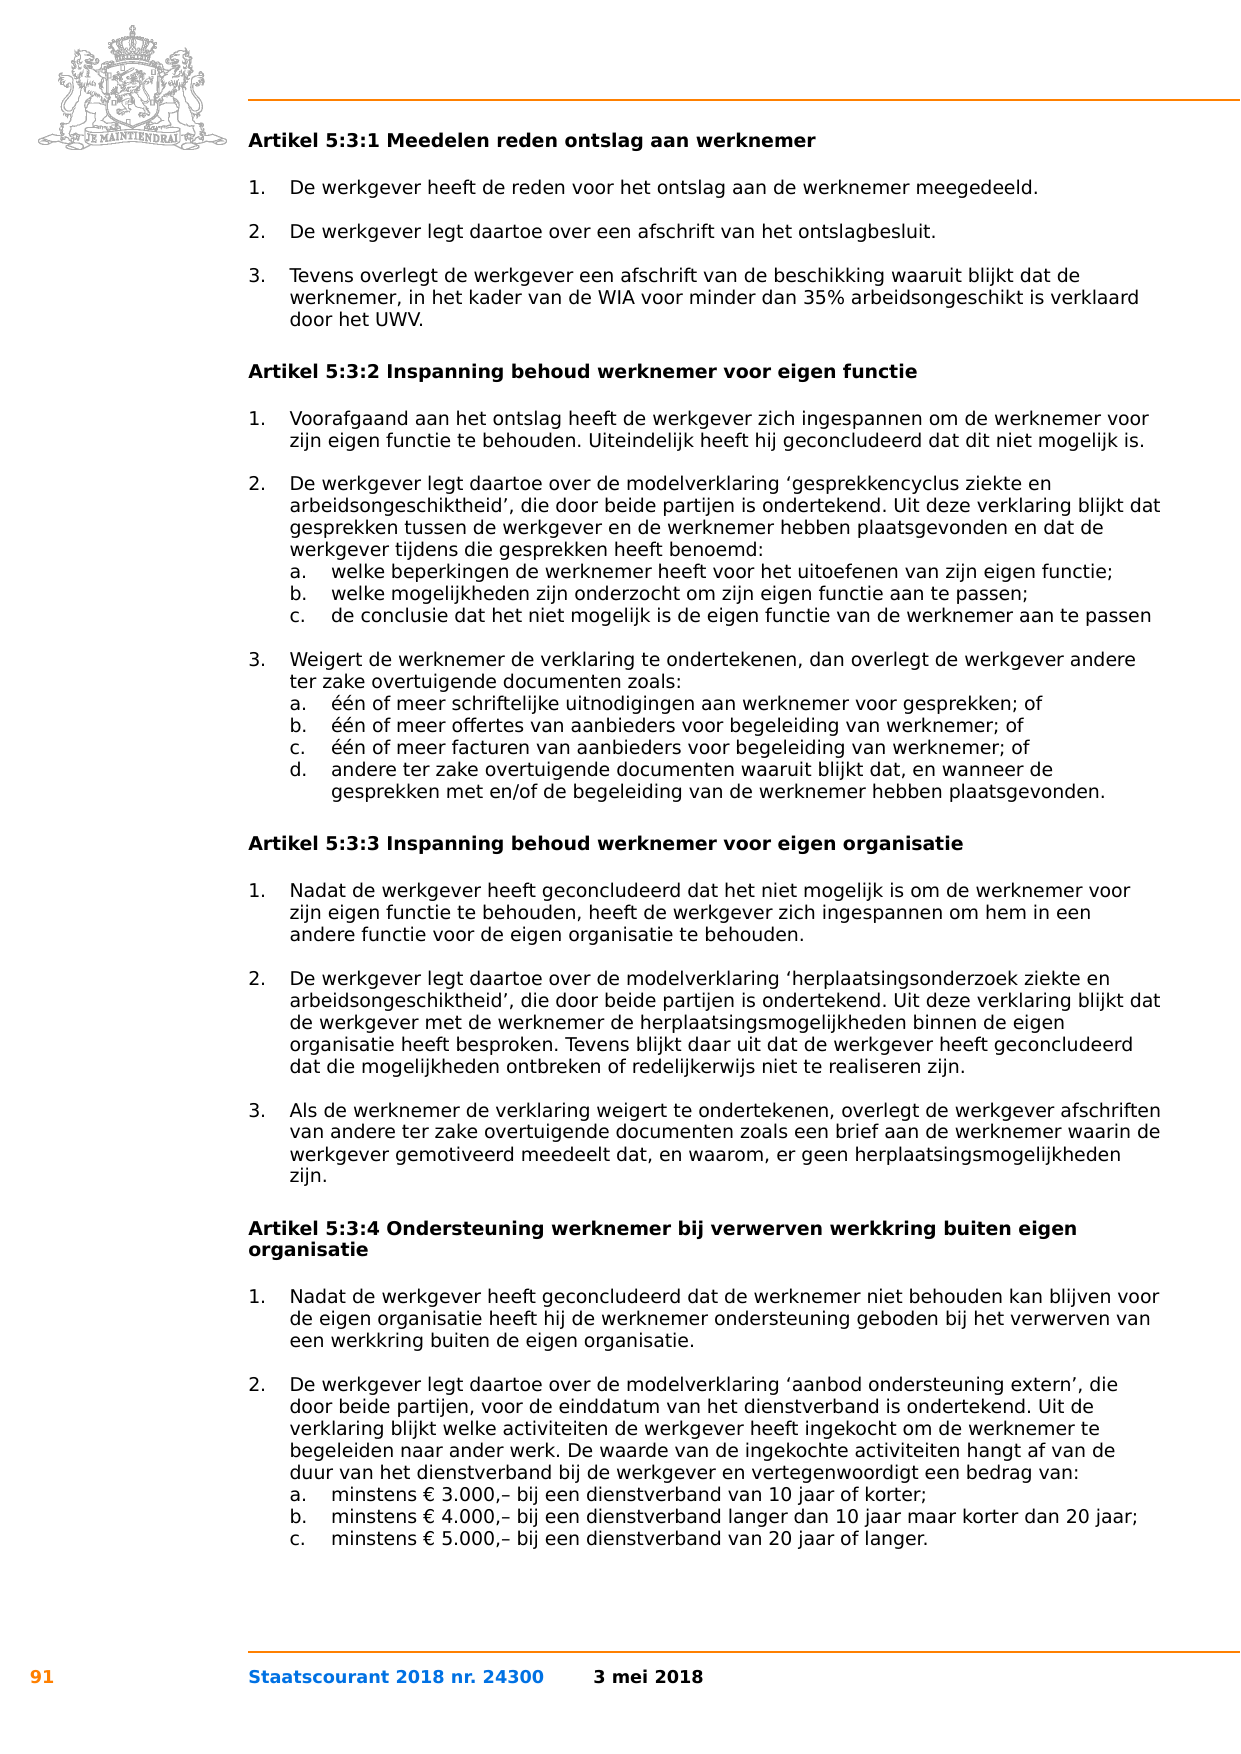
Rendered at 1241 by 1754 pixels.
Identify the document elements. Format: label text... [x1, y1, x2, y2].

subtitle Artikel 5:3:3 Inspanning behoud werknemer voor eigen organisatie [248, 833, 1163, 855]
text a. minstens € 3.000,– bij een dienstverband van 10 jaar of korter; [289, 1484, 1163, 1506]
subtitle Artikel 5:3:2 Inspanning behoud werknemer voor eigen functie [248, 361, 1163, 382]
subtitle Artikel 5:3:1 Meedelen reden ontslag aan werknemer [248, 130, 1163, 152]
picture [38, 25, 227, 150]
text b. één of meer offertes van aanbieders voor begeleiding van werknemer; of [289, 715, 1163, 737]
text c. minstens € 5.000,– bij een dienstverband van 20 jaar of langer. [289, 1528, 1163, 1550]
text b. minstens € 4.000,– bij een dienstverband langer dan 10 jaar maar korter dan 20 jaar; [289, 1506, 1163, 1528]
text a. één of meer schriftelijke uitnodigingen aan werknemer voor gesprekken; of [289, 693, 1163, 715]
text 1. Nadat de werkgever heeft geconcludeerd dat de werknemer niet behouden kan blijven voor de eigen organisatie heeft hij de werknemer ondersteuning geboden bij het verwerven van een werkkring buiten de eigen organisatie. [248, 1286, 1163, 1352]
text a. welke beperkingen de werknemer heeft voor het uitoefenen van zijn eigen functie; [289, 561, 1163, 583]
text 2. De werkgever legt daartoe over de modelverklaring ‘gesprekkencyclus ziekte en arbeidsongeschiktheid’, die door beide partijen is ondertekend. Uit deze verklaring blijkt dat gesprekken tussen de werkgever en de werknemer hebben plaatsgevonden en dat de werkgever tijdens die gesprekken heeft benoemd: [248, 473, 1163, 561]
text c. de conclusie dat het niet mogelijk is de eigen functie van de werknemer aan te passen [289, 605, 1163, 627]
text c. één of meer facturen van aanbieders voor begeleiding van werknemer; of [289, 737, 1163, 759]
text 3. Weigert de werknemer de verklaring te ondertekenen, dan overlegt de werkgever andere ter zake overtuigende documenten zoals: [248, 649, 1163, 693]
subtitle Artikel 5:3:4 Ondersteuning werknemer bij verwerven werkkring buiten eigen organisatie [248, 1217, 1163, 1261]
text 1. Nadat de werkgever heeft geconcludeerd dat het niet mogelijk is om de werknemer voor zijn eigen functie te behouden, heeft de werkgever zich ingespannen om hem in een andere functie voor de eigen organisatie te behouden. [248, 880, 1163, 946]
text b. welke mogelijkheden zijn onderzocht om zijn eigen functie aan te passen; [289, 583, 1163, 605]
text 3. Tevens overlegt de werkgever een afschrift van de beschikking waaruit blijkt dat de werknemer, in het kader van de WIA voor minder dan 35% arbeidsongeschikt is verklaard door het UWV. [248, 264, 1163, 331]
text 2. De werkgever legt daartoe over een afschrift van het ontslagbesluit. [248, 221, 1163, 243]
text d. andere ter zake overtuigende documenten waaruit blijkt dat, en wanneer de gesprekken met en/of de begeleiding van de werknemer hebben plaatsgevonden. [289, 759, 1163, 803]
text 2. De werkgever legt daartoe over de modelverklaring ‘herplaatsingsonderzoek ziekte en arbeidsongeschiktheid’, die door beide partijen is ondertekend. Uit deze verklaring blijkt dat de werkgever met de werknemer de herplaatsingsmogelijkheden binnen de eigen organisatie heeft besproken. Tevens blijkt daar uit dat de werkgever heeft geconcludeerd dat die mogelijkheden ontbreken of redelijkerwijs niet te realiseren zijn. [248, 968, 1163, 1078]
text 3. Als de werknemer de verklaring weigert te ondertekenen, overlegt de werkgever afschriften van andere ter zake overtuigende documenten zoals een brief aan de werknemer waarin de werkgever gemotiveerd meedeelt dat, en waarom, er geen herplaatsingsmogelijkheden zijn. [248, 1099, 1163, 1187]
text 1. De werkgever heeft de reden voor het ontslag aan de werknemer meegedeeld. [248, 177, 1163, 199]
text 1. Voorafgaand aan het ontslag heeft de werkgever zich ingespannen om de werknemer voor zijn eigen functie te behouden. Uiteindelijk heeft hij geconcludeerd dat dit niet mogelijk is. [248, 407, 1163, 451]
text 2. De werkgever legt daartoe over de modelverklaring ‘aanbod ondersteuning extern’, die door beide partijen, voor de einddatum van het dienstverband is ondertekend. Uit de verklaring blijkt welke activiteiten de werkgever heeft ingekocht om de werknemer te begeleiden naar ander werk. De waarde van de ingekochte activiteiten hangt af van de duur van het dienstverband bij de werkgever en vertegenwoordigt een bedrag van: [248, 1374, 1163, 1484]
